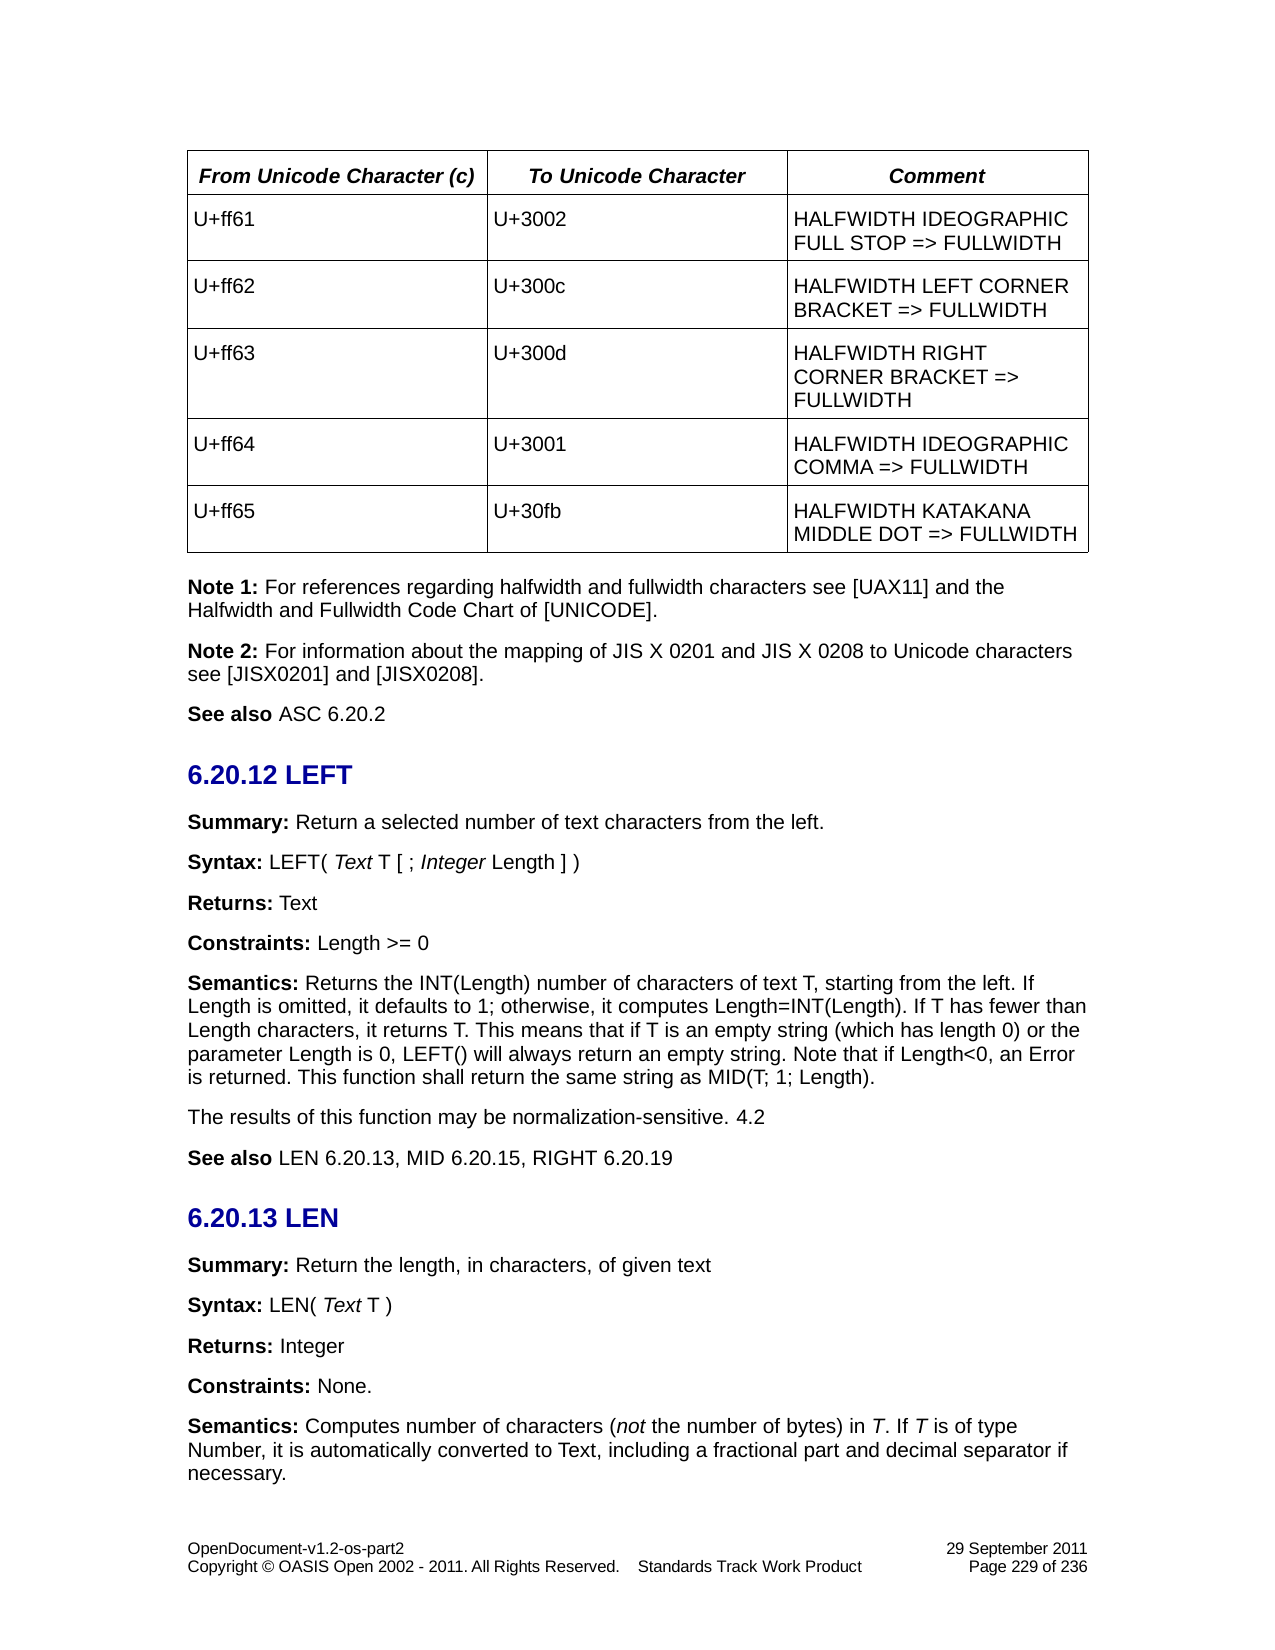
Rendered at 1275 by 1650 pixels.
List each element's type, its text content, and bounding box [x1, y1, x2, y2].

text The results of this function may be normalization-sensitive. 4.2 [187, 1106, 1088, 1129]
text Constraints: None. [187, 1374, 1088, 1398]
table_cell U+30fb [488, 486, 787, 552]
text Returns: Integer [187, 1334, 1088, 1358]
text Note 2: For information about the mapping of JIS X 0201 and JIS X 0208 to Unicode characters see [JISX0201] and [JISX0208]. [187, 639, 1088, 686]
subtitle LEFT [187, 760, 1088, 790]
text Note 1: For references regarding halfwidth and fullwidth characters see [UAX11] and the Halfwidth and Fullwidth Code Chart of [UNICODE]. [187, 575, 1088, 622]
text Semantics: Computes number of characters (not the number of bytes) in T. If T is of type Number, it is automatically converted to Text, including a fractional part and decimal separator if necessary. [187, 1414, 1088, 1485]
subtitle LEN [187, 1203, 1088, 1233]
table_cell U+300d [488, 329, 787, 418]
table_cell HALFWIDTH RIGHT CORNER BRACKET => FULLWIDTH [788, 329, 1088, 418]
table_cell HALFWIDTH LEFT CORNER BRACKET => FULLWIDTH [788, 261, 1088, 327]
table_cell U+ff62 [188, 261, 487, 327]
text Constraints: Length >= 0 [187, 931, 1088, 955]
text Syntax: LEN( Text T ) [187, 1294, 1088, 1317]
table_cell U+ff65 [188, 486, 487, 552]
table_header To Unicode Character [488, 151, 787, 193]
text Semantics: Returns the INT(Length) number of characters of text T, starting from the left. If Length is omitted, it defaults to 1; otherwise, it computes Length=INT(Length). If T has fewer than Length characters, it returns T. This means that if T is an empty string (which has length 0) or the parameter Length is 0, LEFT() will always return an empty string. Note that if Length<0, an Error is returned. This function shall return the same string as MID(T; 1; Length). [187, 971, 1088, 1089]
table_cell U+3001 [488, 419, 787, 485]
table_cell U+300c [488, 261, 787, 327]
text See also LEN 6.20.13, MID 6.20.15, RIGHT 6.20.19 [187, 1146, 1088, 1169]
table_header From Unicode Character (c) [188, 151, 487, 193]
table_cell U+3002 [488, 195, 787, 260]
text Returns: Text [187, 891, 1088, 914]
text Summary: Return a selected number of text characters from the left. [187, 811, 1088, 834]
table_cell HALFWIDTH KATAKANA MIDDLE DOT => FULLWIDTH [788, 486, 1088, 552]
table_cell U+ff64 [188, 419, 487, 485]
table_cell U+ff61 [188, 195, 487, 260]
table_header Comment [788, 151, 1088, 193]
text See also ASC 6.20.2 [187, 703, 1088, 726]
table_cell HALFWIDTH IDEOGRAPHIC FULL STOP => FULLWIDTH [788, 195, 1088, 260]
table_cell U+ff63 [188, 329, 487, 418]
text Syntax: LEFT( Text T [ ; Integer Length ] ) [187, 851, 1088, 874]
text Summary: Return the length, in characters, of given text [187, 1254, 1088, 1277]
table_cell HALFWIDTH IDEOGRAPHIC COMMA => FULLWIDTH [788, 419, 1088, 485]
